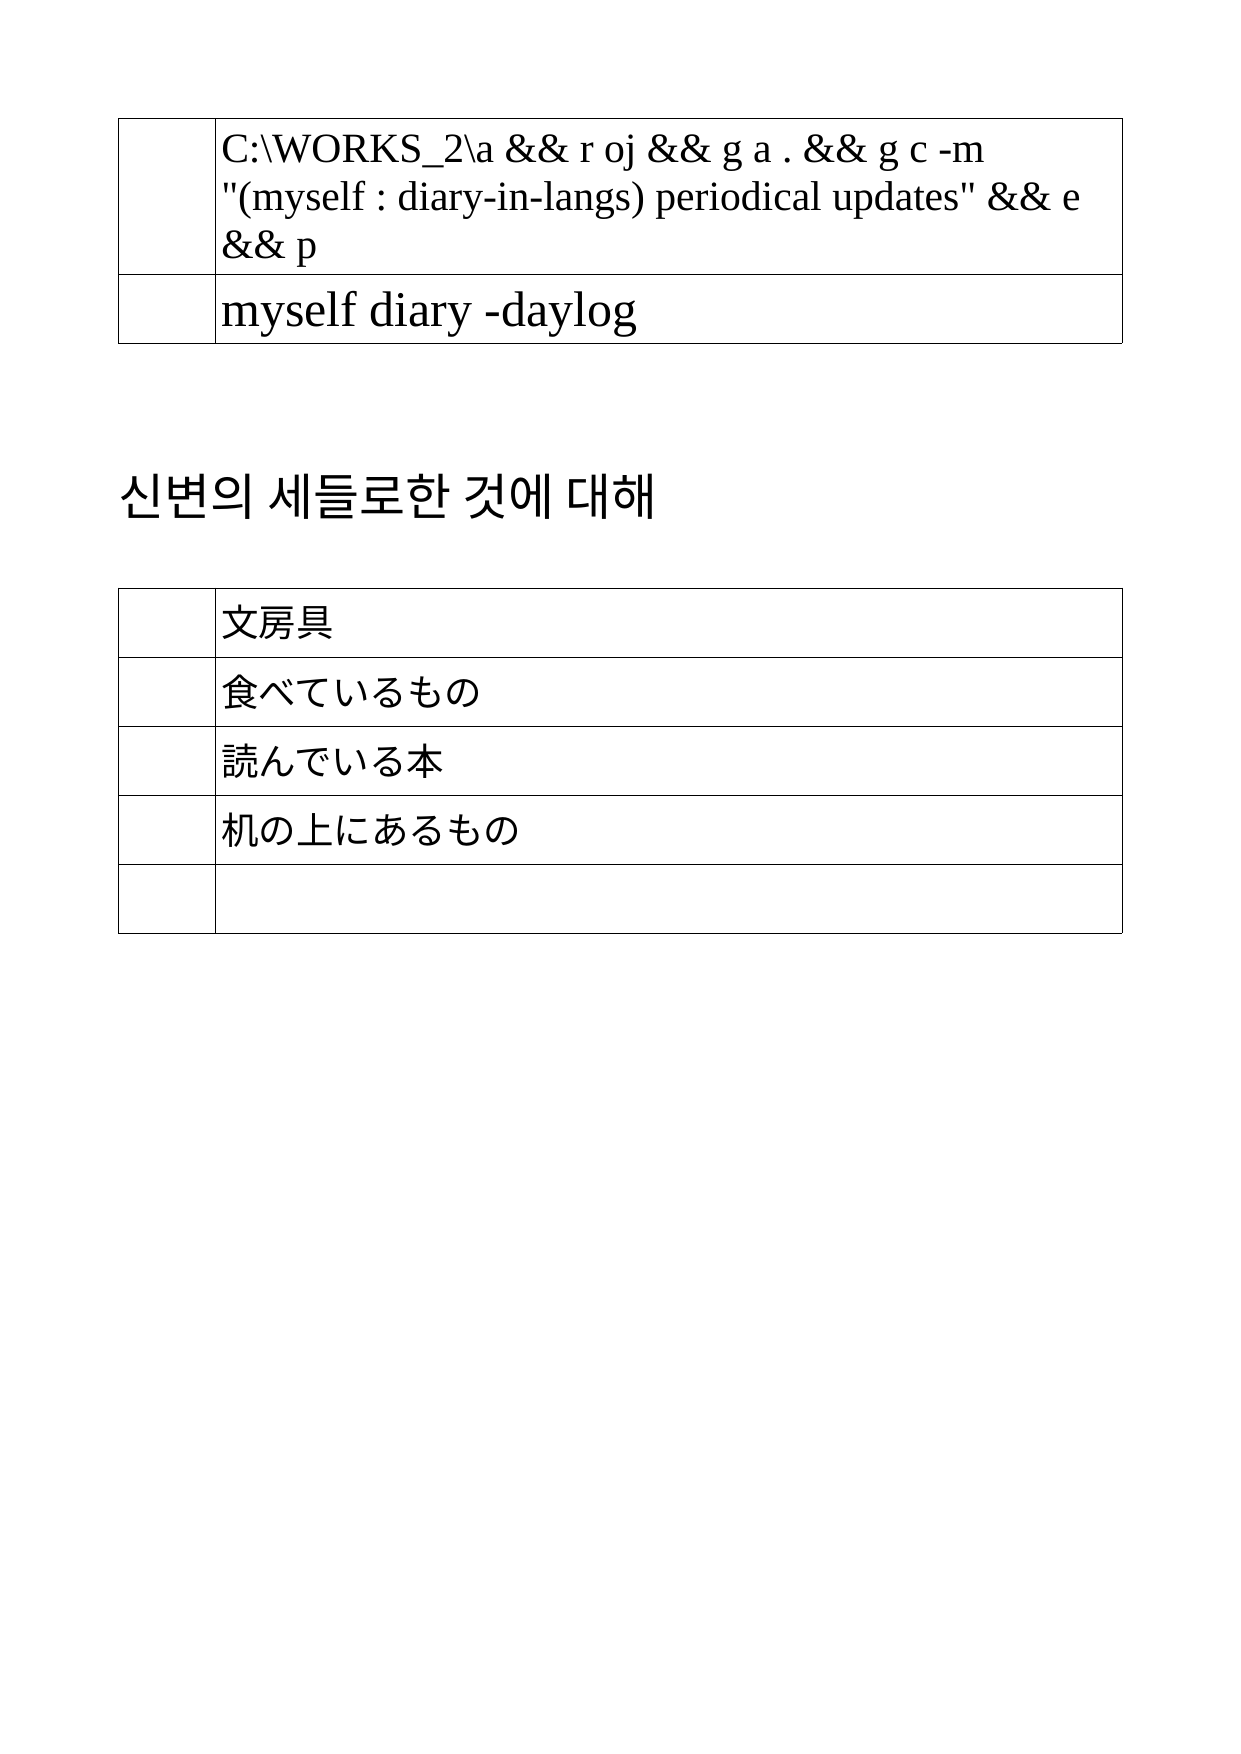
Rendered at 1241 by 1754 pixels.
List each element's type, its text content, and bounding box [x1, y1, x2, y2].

text 신변의 세들로한 것에 대해 [118, 458, 1122, 530]
table_cell [119, 658, 215, 726]
table_cell [216, 865, 1122, 933]
table_cell myself diary -daylog [216, 275, 1122, 342]
table_cell 机の上にあるもの [216, 796, 1122, 864]
table_header [119, 589, 215, 657]
table_cell [119, 275, 215, 342]
table_cell 読んでいる本 [216, 727, 1122, 795]
table_cell [119, 865, 215, 933]
table_header 文房具 [216, 589, 1122, 657]
table_cell [119, 727, 215, 795]
table_cell [119, 119, 215, 273]
table_cell 食べているもの [216, 658, 1122, 726]
table_cell C:\WORKS_2\a && r oj && g a . && g c -m "(myself : diary-in-langs) periodical updates" && e && p [216, 119, 1122, 273]
table_cell [119, 796, 215, 864]
